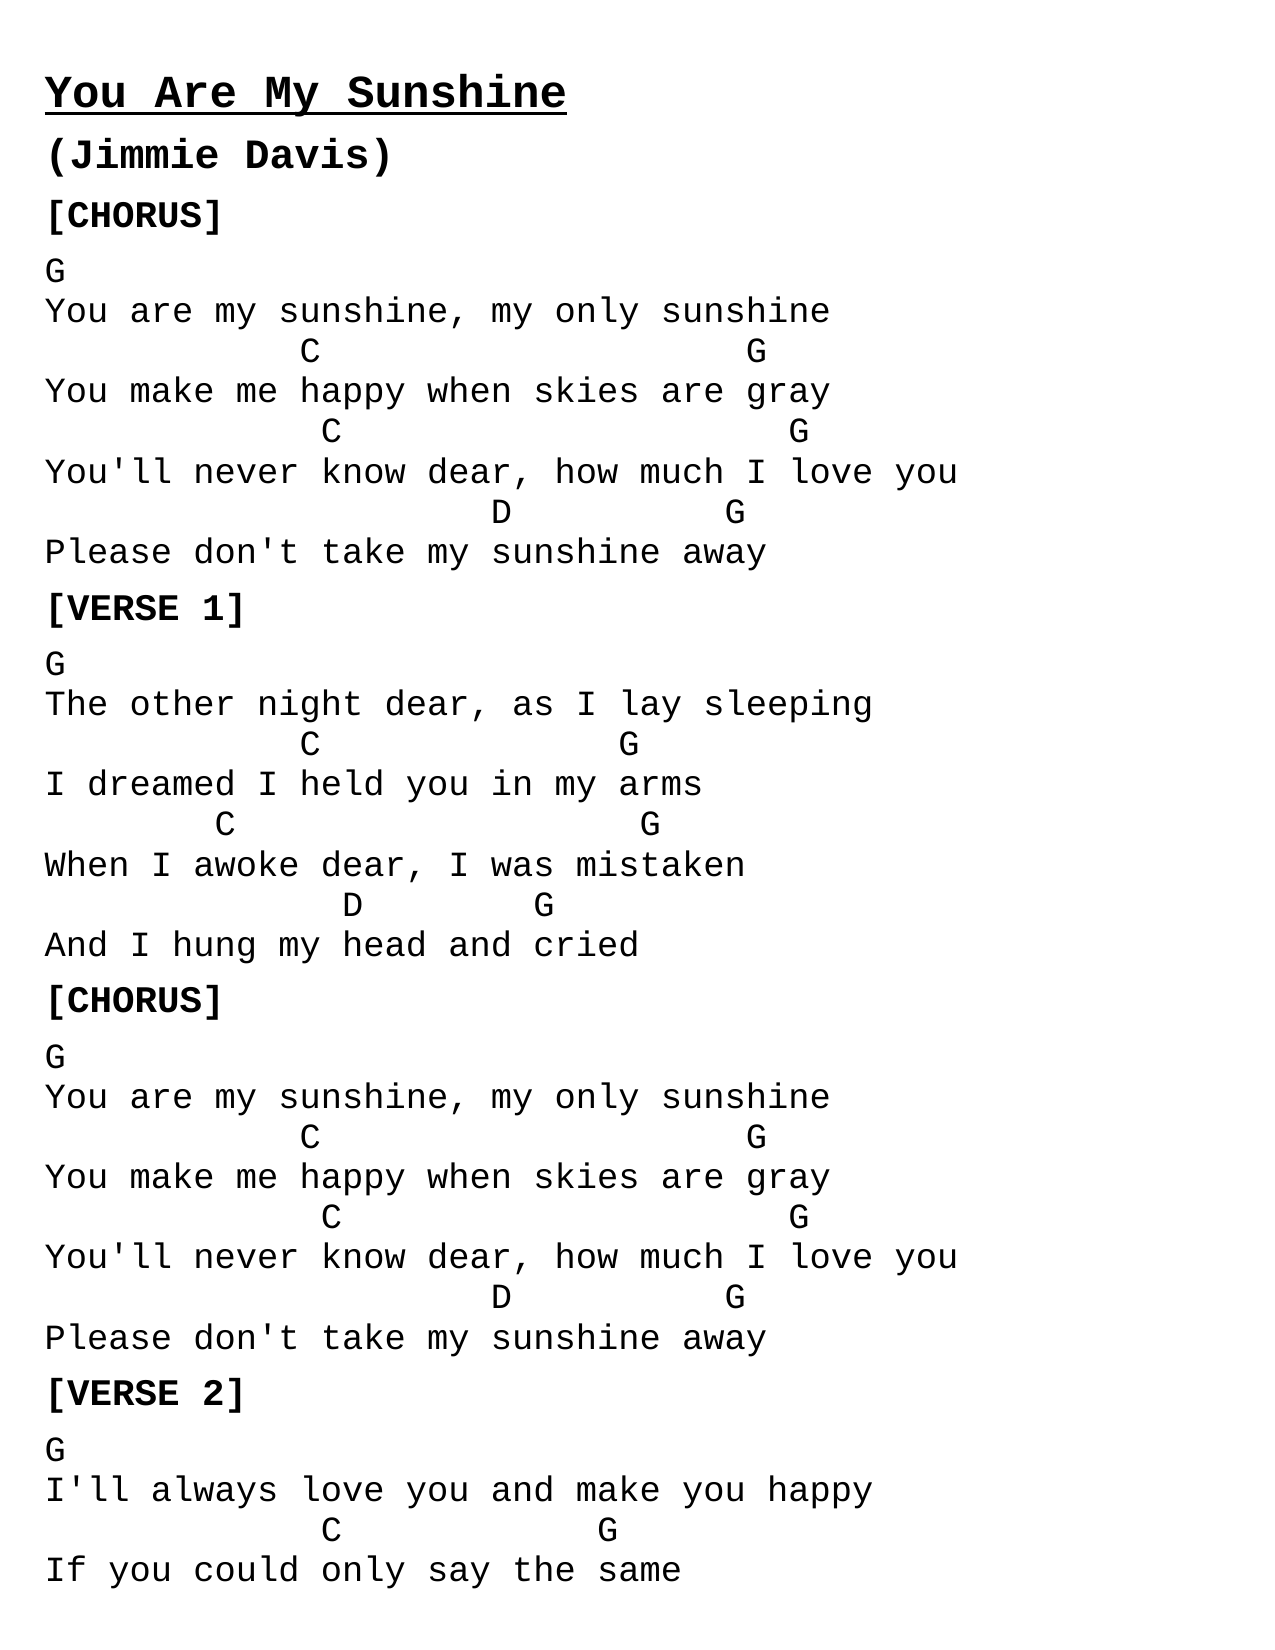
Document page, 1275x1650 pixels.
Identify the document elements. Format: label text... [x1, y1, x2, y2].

subtitle [CHORUS] [44, 982, 1231, 1024]
text C G [44, 1119, 1231, 1159]
text D G [44, 494, 1231, 534]
text C G [44, 1199, 1231, 1239]
text G [44, 253, 1231, 293]
text I'll always love you and make you happy [44, 1472, 1231, 1512]
subtitle [VERSE 2] [44, 1374, 1231, 1417]
text Please don't take my sunshine away [44, 1319, 1231, 1360]
subtitle [VERSE 1] [44, 589, 1231, 631]
text The other night dear, as I lay sleeping [44, 686, 1231, 726]
text When I awoke dear, I was mistaken [44, 846, 1231, 887]
text I dreamed I held you in my arms [44, 766, 1231, 806]
text You'll never know dear, how much I love you [44, 1239, 1231, 1279]
text If you could only say the same [44, 1552, 1231, 1592]
text C G [44, 1512, 1231, 1552]
subtitle You Are My Sunshine [44, 69, 1231, 121]
text Please don't take my sunshine away [44, 534, 1231, 574]
text G [44, 646, 1231, 686]
text C G [44, 333, 1231, 373]
text And I hung my head and cried [44, 927, 1231, 967]
text You make me happy when skies are gray [44, 373, 1231, 413]
text D G [44, 887, 1231, 927]
text You'll never know dear, how much I love you [44, 453, 1231, 494]
text You make me happy when skies are gray [44, 1159, 1231, 1199]
subtitle (Jimmie Davis) [44, 134, 1231, 181]
text G [44, 1432, 1231, 1472]
text C G [44, 806, 1231, 846]
subtitle [CHORUS] [44, 196, 1231, 238]
text C G [44, 413, 1231, 453]
text You are my sunshine, my only sunshine [44, 1079, 1231, 1119]
text You are my sunshine, my only sunshine [44, 293, 1231, 333]
text D G [44, 1279, 1231, 1319]
text C G [44, 726, 1231, 766]
text G [44, 1039, 1231, 1079]
